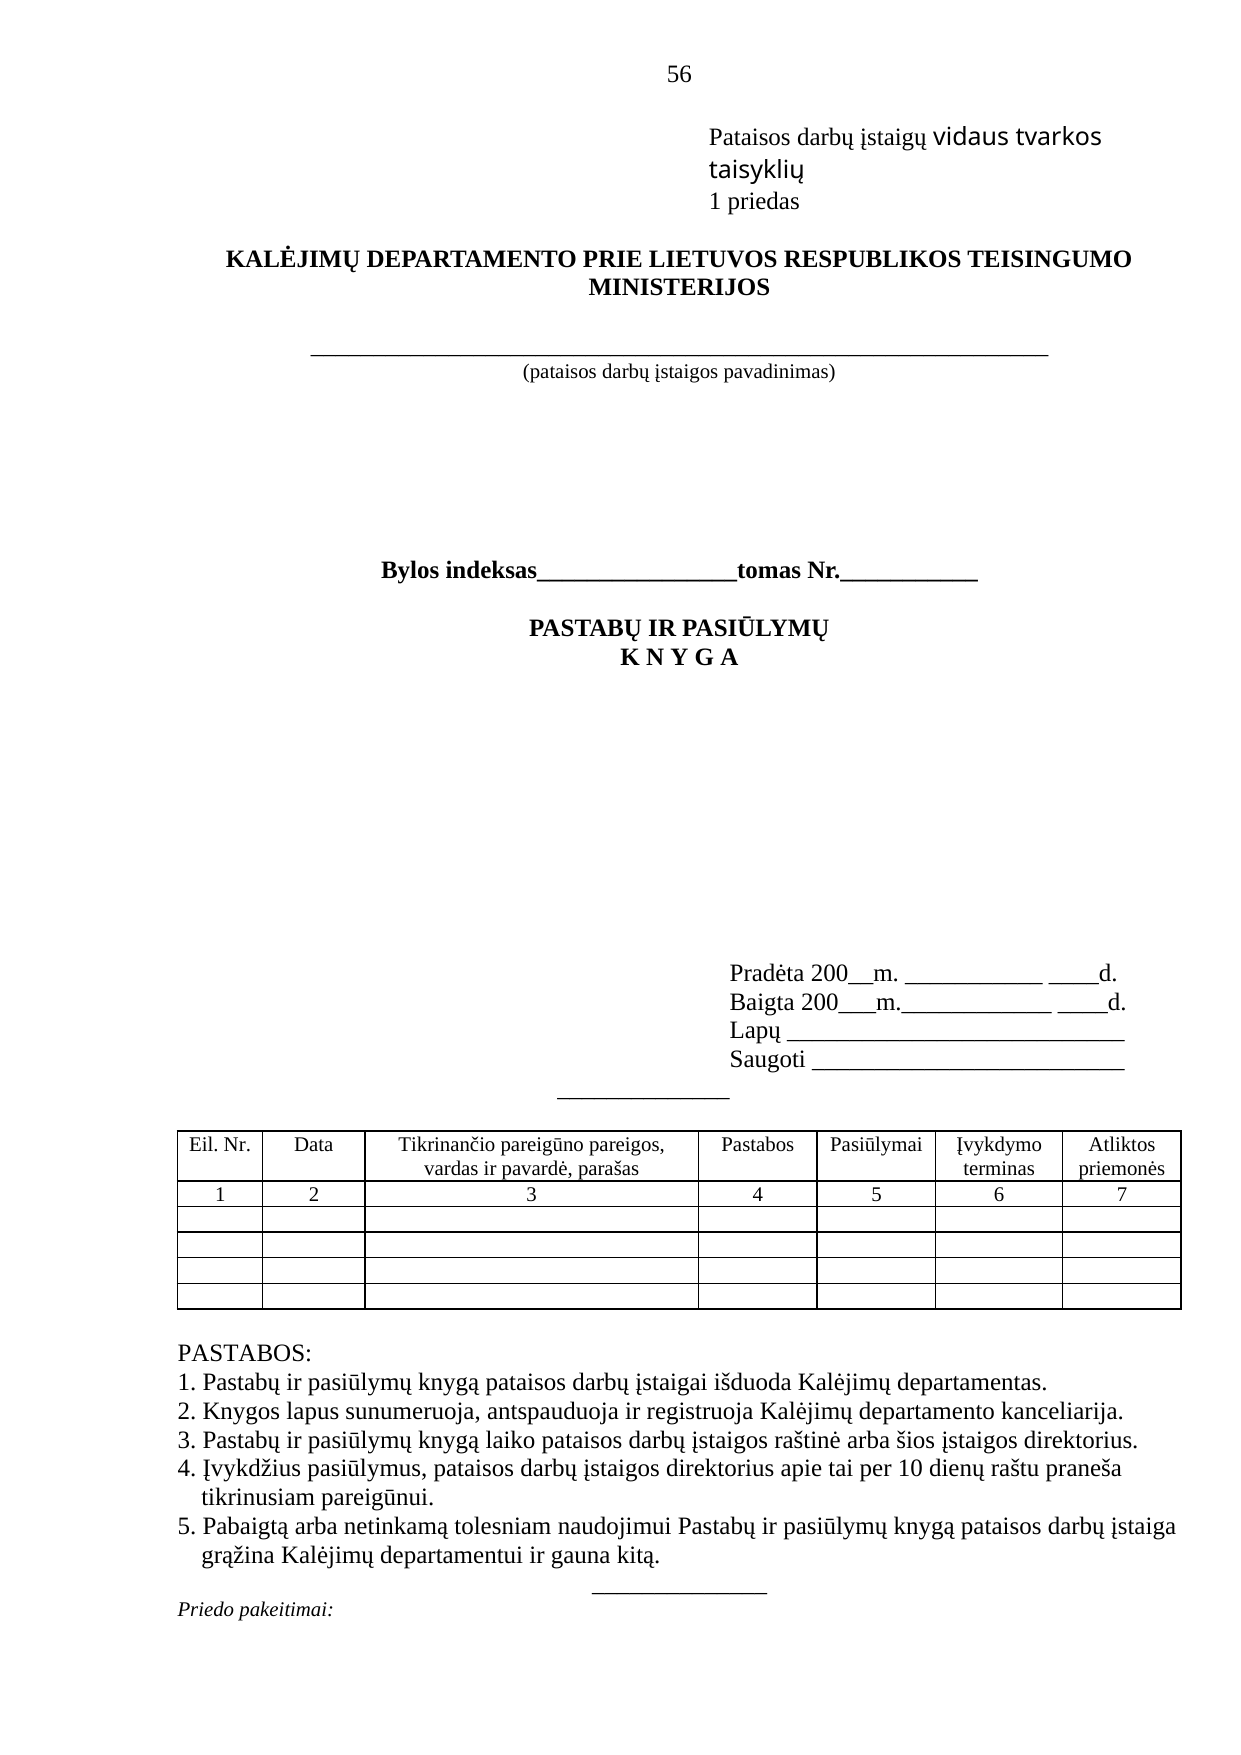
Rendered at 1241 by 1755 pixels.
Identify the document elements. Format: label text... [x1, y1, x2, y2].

text 1. Pastabų ir pasiūlymų knygą pataisos darbų įstaigai išduoda Kalėjimų departamentas. [177, 1367, 1181, 1396]
table_cell [178, 1284, 262, 1308]
table_cell [263, 1284, 364, 1308]
table_cell 5 [818, 1182, 935, 1206]
table_cell [1063, 1284, 1180, 1308]
table_cell [366, 1233, 698, 1257]
text KALĖJIMŲ DEPARTAMENTO PRIE LIETUVOS RESPUBLIKOS TEISINGUMO MINISTERIJOS [177, 244, 1181, 301]
text 1 priedas [177, 186, 1181, 215]
table_cell [818, 1284, 935, 1308]
table_cell [1063, 1207, 1180, 1231]
table_cell [366, 1258, 698, 1282]
table_cell 2 [263, 1182, 364, 1206]
table_cell [263, 1258, 364, 1282]
text 4. Įvykdžius pasiūlymus, pataisos darbų įstaigos direktorius apie tai per 10 dienų raštu praneša tikrinusiam pareigūnui. [177, 1453, 1181, 1511]
table_cell [178, 1207, 262, 1231]
table_cell [178, 1233, 262, 1257]
text 5. Pabaigtą arba netinkamą tolesniam naudojimui Pastabų ir pasiūlymų knygą pataisos darbų įstaiga grąžina Kalėjimų departamentui ir gauna kitą. [177, 1511, 1181, 1568]
text ______________ [177, 1568, 1181, 1597]
table_header Tikrinančio pareigūno pareigos, vardas ir pavardė, parašas [366, 1132, 698, 1180]
text 3. Pastabų ir pasiūlymų knygą laiko pataisos darbų įstaigos raštinė arba šios įstaigos direktorius. [177, 1425, 1181, 1453]
table_cell [818, 1233, 935, 1257]
table_header Atliktos priemonės [1063, 1132, 1180, 1180]
table_cell 1 [178, 1182, 262, 1206]
text Lapų ___________________________ [177, 1015, 1181, 1044]
text Bylos indeksas________________tomas Nr.___________ [177, 555, 1181, 584]
text Saugoti _________________________ [177, 1044, 1181, 1073]
table_header Eil. Nr. [178, 1132, 262, 1180]
table_cell [1063, 1233, 1180, 1257]
table_cell [818, 1207, 935, 1231]
table_cell [936, 1284, 1062, 1308]
table_cell [178, 1258, 262, 1282]
text 2. Knygos lapus sunumeruoja, antspauduoja ir registruoja Kalėjimų departamento kanceliarija. [177, 1396, 1181, 1425]
table_cell 7 [1063, 1182, 1180, 1206]
table_cell [699, 1207, 816, 1231]
text PASTABOS: [177, 1338, 1181, 1367]
table_header Įvykdymo terminas [936, 1132, 1062, 1180]
table_cell [936, 1233, 1062, 1257]
table_cell [366, 1207, 698, 1231]
table_cell [263, 1233, 364, 1257]
table_cell [936, 1258, 1062, 1282]
table_cell 4 [699, 1182, 816, 1206]
table_cell [818, 1258, 935, 1282]
table_cell [936, 1207, 1062, 1231]
text Pataisos darbų įstaigų vidaus tvarkos taisyklių [709, 118, 1181, 186]
table_cell [263, 1207, 364, 1231]
text KNYGA [177, 642, 1181, 670]
table_cell [699, 1233, 816, 1257]
table_cell [699, 1258, 816, 1282]
table_cell [1063, 1258, 1180, 1282]
table_header Pasiūlymai [818, 1132, 935, 1180]
table_cell [699, 1284, 816, 1308]
text (pataisos darbų įstaigos pavadinimas) [177, 359, 1181, 383]
text PASTABŲ IR PASIŪLYMŲ [177, 613, 1181, 642]
text ___________________________________________________________ [177, 330, 1181, 359]
table_cell 6 [936, 1182, 1062, 1206]
text Pradėta 200__m. ___________ ____d. [177, 958, 1181, 987]
table_header Data [263, 1132, 364, 1180]
text Priedo pakeitimai: [177, 1597, 1181, 1621]
table_cell [366, 1284, 698, 1308]
table_cell 3 [366, 1182, 698, 1206]
text Baigta 200___m.____________ ____d. [177, 987, 1181, 1015]
table_header Pastabos [699, 1132, 816, 1180]
